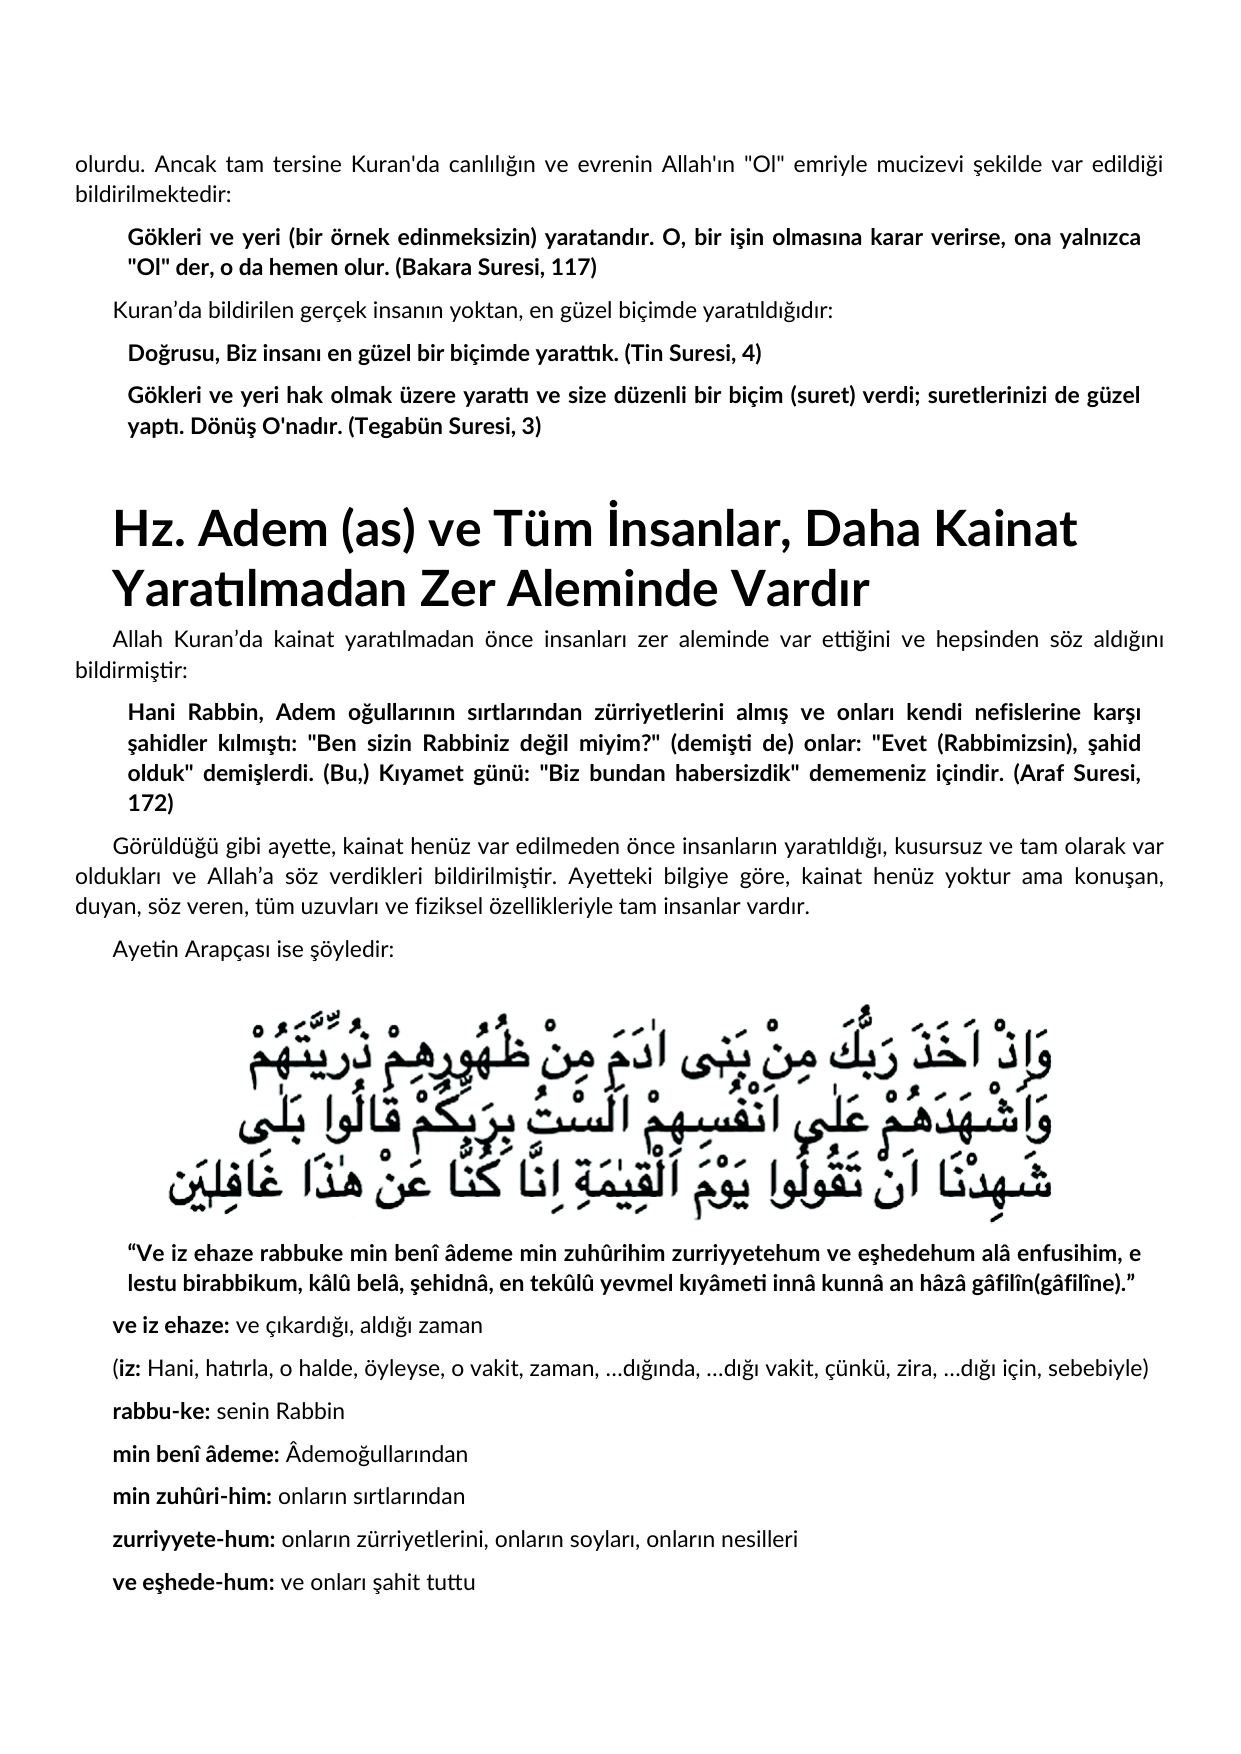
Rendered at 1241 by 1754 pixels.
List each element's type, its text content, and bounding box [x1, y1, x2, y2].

text (iz: Hani, hatırla, o halde, öyleyse, o vakit, zaman, …dığında, …dığı vakit, çünkü, zira, …dığı için, sebebiyle) [75, 1354, 1165, 1382]
text Hani Rabbin, Adem oğullarının sırtlarından zürriyetlerini almış ve onları kendi nefislerine karşı şahidler kılmıştı: "Ben sizin Rabbiniz değil miyim?" (demişti de) onlar: "Evet (Rabbimizsin), şahid olduk" demişlerdi. (Bu,) Kıyamet günü: "Biz bundan habersizdik" dememeniz içindir. (Araf Suresi, 172) [127, 698, 1143, 816]
text “Ve iz ehaze rabbuke min benî âdeme min zuhûrihim zurriyyetehum ve eşhedehum alâ enfusihim, e lestu birabbikum, kâlû belâ, şehidnâ, en tekûlû yevmel kıyâmeti innâ kunnâ an hâzâ gâfilîn(gâfilîne).” [127, 1238, 1143, 1296]
text Gökleri ve yeri (bir örnek edinmeksizin) yaratandır. O, bir işin olmasına karar verirse, ona yalnızca "Ol" der, o da hemen olur. (Bakara Suresi, 117) [127, 223, 1143, 281]
text Kuran’da bildirilen gerçek insanın yoktan, en güzel biçimde yaratıldığıdır: [75, 296, 1165, 323]
text min benî âdeme: Âdemoğullarından [75, 1439, 1165, 1467]
text rabbu-ke: senin Rabbin [75, 1397, 1165, 1424]
picture [112, 977, 1126, 1224]
text min zuhûri-him: onların sırtlarından [75, 1482, 1165, 1510]
text zurriyyete-hum: onların zürriyetlerini, onların soyları, onların nesilleri [75, 1525, 1165, 1552]
text Ayetin Arapçası ise şöyledir: [75, 934, 1165, 962]
text Görüldüğü gibi ayette, kainat henüz var edilmeden önce insanların yaratıldığı, kusursuz ve tam olarak var oldukları ve Allah’a söz verdikleri bildirilmiştir. Ayetteki bilgiye göre, kainat henüz yoktur ama konuşan, duyan, söz veren, tüm uzuvları ve fiziksel özellikleriyle tam insanlar vardır. [75, 831, 1165, 919]
text ve eşhede-hum: ve onları şahit tuttu [75, 1568, 1165, 1595]
text olurdu. Ancak tam tersine Kuran'da canlılığın ve evrenin Allah'ın "Ol" emriyle mucizevi şekilde var edildiği bildirilmektedir: [75, 150, 1165, 208]
text Gökleri ve yeri hak olmak üzere yarattı ve size düzenli bir biçim (suret) verdi; suretlerinizi de güzel yaptı. Dönüş O'nadır. (Tegabün Suresi, 3) [127, 381, 1143, 439]
text ve iz ehaze: ve çıkardığı, aldığı zaman [75, 1311, 1165, 1339]
text Doğrusu, Biz insanı en güzel bir biçimde yarattık. (Tin Suresi, 4) [127, 338, 1143, 366]
subtitle Hz. Adem (as) ve Tüm İnsanlar, Daha Kainat Yaratılmadan Zer Aleminde Vardır [112, 497, 1165, 617]
text Allah Kuran’da kainat yaratılmadan önce insanları zer aleminde var ettiğini ve hepsinden söz aldığını bildirmiştir: [75, 625, 1165, 683]
